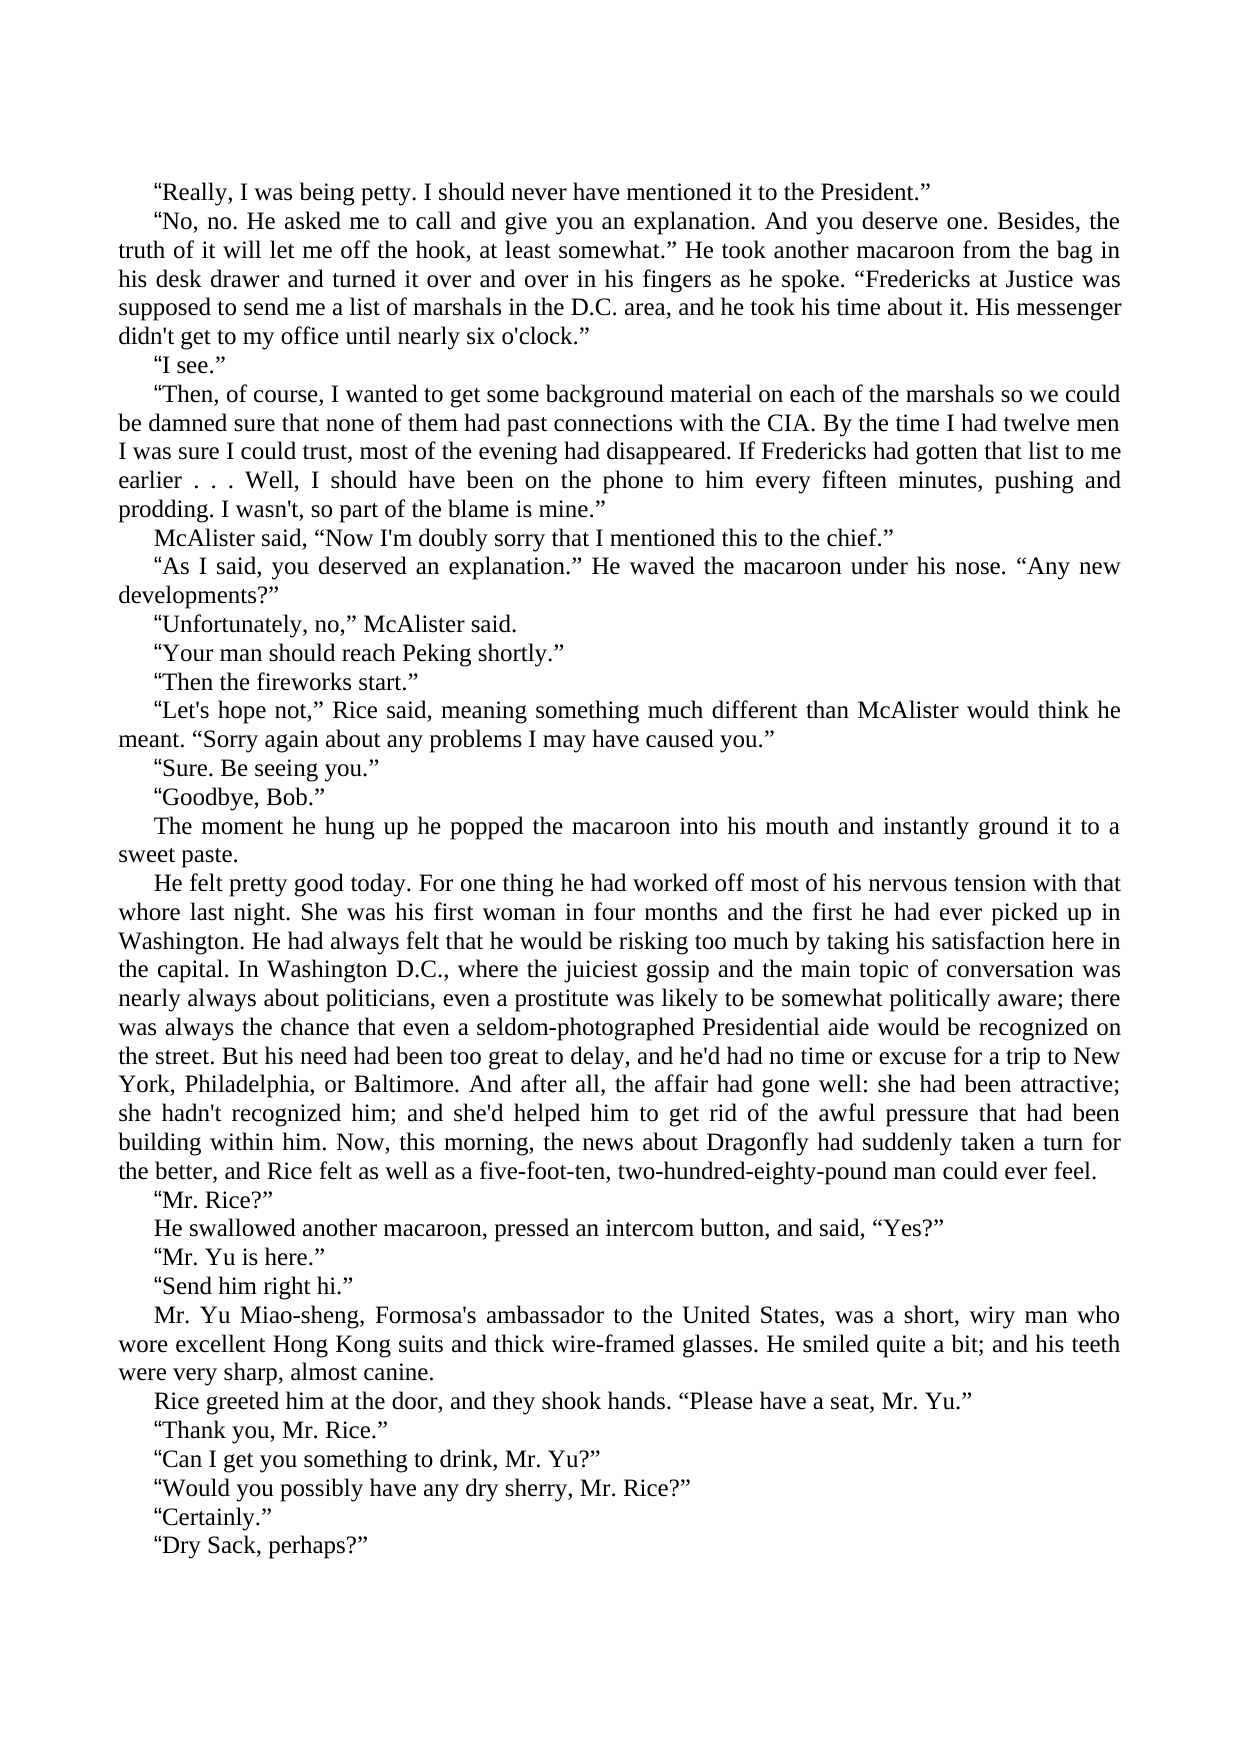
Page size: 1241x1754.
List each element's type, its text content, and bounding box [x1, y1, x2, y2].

text “Send him right hi.” [118, 1271, 1122, 1300]
text “Goodbye, Bob.” [118, 782, 1122, 811]
text Mr. Yu Miao-sheng, Formosa's ambassador to the United States, was a short, wiry man who wore excellent Hong Kong suits and thick wire-framed glasses. He smiled quite a bit; and his teeth were very sharp, almost canine. [118, 1300, 1122, 1386]
text He felt pretty good today. For one thing he had worked off most of his nervous tension with that whore last night. She was his first woman in four months and the first he had ever picked up in Washington. He had always felt that he would be risking too much by taking his satisfaction here in the capital. In Washington D.C., where the juiciest gossip and the main topic of conversation was nearly always about politicians, even a prostitute was likely to be somewhat politically aware; there was always the chance that even a seldom-photographed Presidential aide would be recognized on the street. But his need had been too great to delay, and he'd had no time or excuse for a trip to New York, Philadelphia, or Baltimore. And after all, the affair had gone well: she had been attractive; she hadn't recognized him; and she'd helped him to get rid of the awful pressure that had been building within him. Now, this morning, the news about Dragonfly had suddenly taken a turn for the better, and Rice felt as well as a five-foot-ten, two-hundred-eighty-pound man could ever feel. [118, 868, 1122, 1184]
text “Dry Sack, perhaps?” [118, 1530, 1122, 1559]
text “Thank you, Mr. Rice.” [118, 1415, 1122, 1444]
text “Let's hope not,” Rice said, meaning something much different than McAlister would think he meant. “Sorry again about any problems I may have caused you.” [118, 696, 1122, 753]
text “Then, of course, I wanted to get some background material on each of the marshals so we could be damned sure that none of them had past connections with the CIA. By the time I had twelve men I was sure I could trust, most of the evening had disappeared. If Fredericks had gotten that list to me earlier . . . Well, I should have been on the phone to him every fifteen minutes, pushing and prodding. I wasn't, so part of the blame is mine.” [118, 379, 1122, 523]
text “I see.” [118, 350, 1122, 379]
text McAlister said, “Now I'm doubly sorry that I mentioned this to the chief.” [118, 523, 1122, 551]
text “Mr. Rice?” [118, 1184, 1122, 1213]
text Rice greeted him at the door, and they shook hands. “Please have a seat, Mr. Yu.” [118, 1386, 1122, 1415]
text “As I said, you deserved an explanation.” He waved the macaroon under his nose. “Any new developments?” [118, 551, 1122, 609]
text “Unfortunately, no,” McAlister said. [118, 609, 1122, 638]
text “Certainly.” [118, 1501, 1122, 1530]
text “Then the fireworks start.” [118, 667, 1122, 696]
text “Sure. Be seeing you.” [118, 753, 1122, 782]
text “No, no. He asked me to call and give you an explanation. And you deserve one. Besides, the truth of it will let me off the hook, at least somewhat.” He took another macaroon from the bag in his desk drawer and turned it over and over in his fingers as he spoke. “Fredericks at Justice was supposed to send me a list of marshals in the D.C. area, and he took his time about it. His messenger didn't get to my office until nearly six o'clock.” [118, 206, 1122, 350]
text “Really, I was being petty. I should never have mentioned it to the President.” [118, 177, 1122, 206]
text “Would you possibly have any dry sherry, Mr. Rice?” [118, 1473, 1122, 1501]
text “Mr. Yu is here.” [118, 1242, 1122, 1271]
text “Your man should reach Peking shortly.” [118, 638, 1122, 667]
text He swallowed another macaroon, pressed an intercom button, and said, “Yes?” [118, 1213, 1122, 1242]
text “Can I get you something to drink, Mr. Yu?” [118, 1444, 1122, 1473]
text The moment he hung up he popped the macaroon into his mouth and instantly ground it to a sweet paste. [118, 811, 1122, 868]
